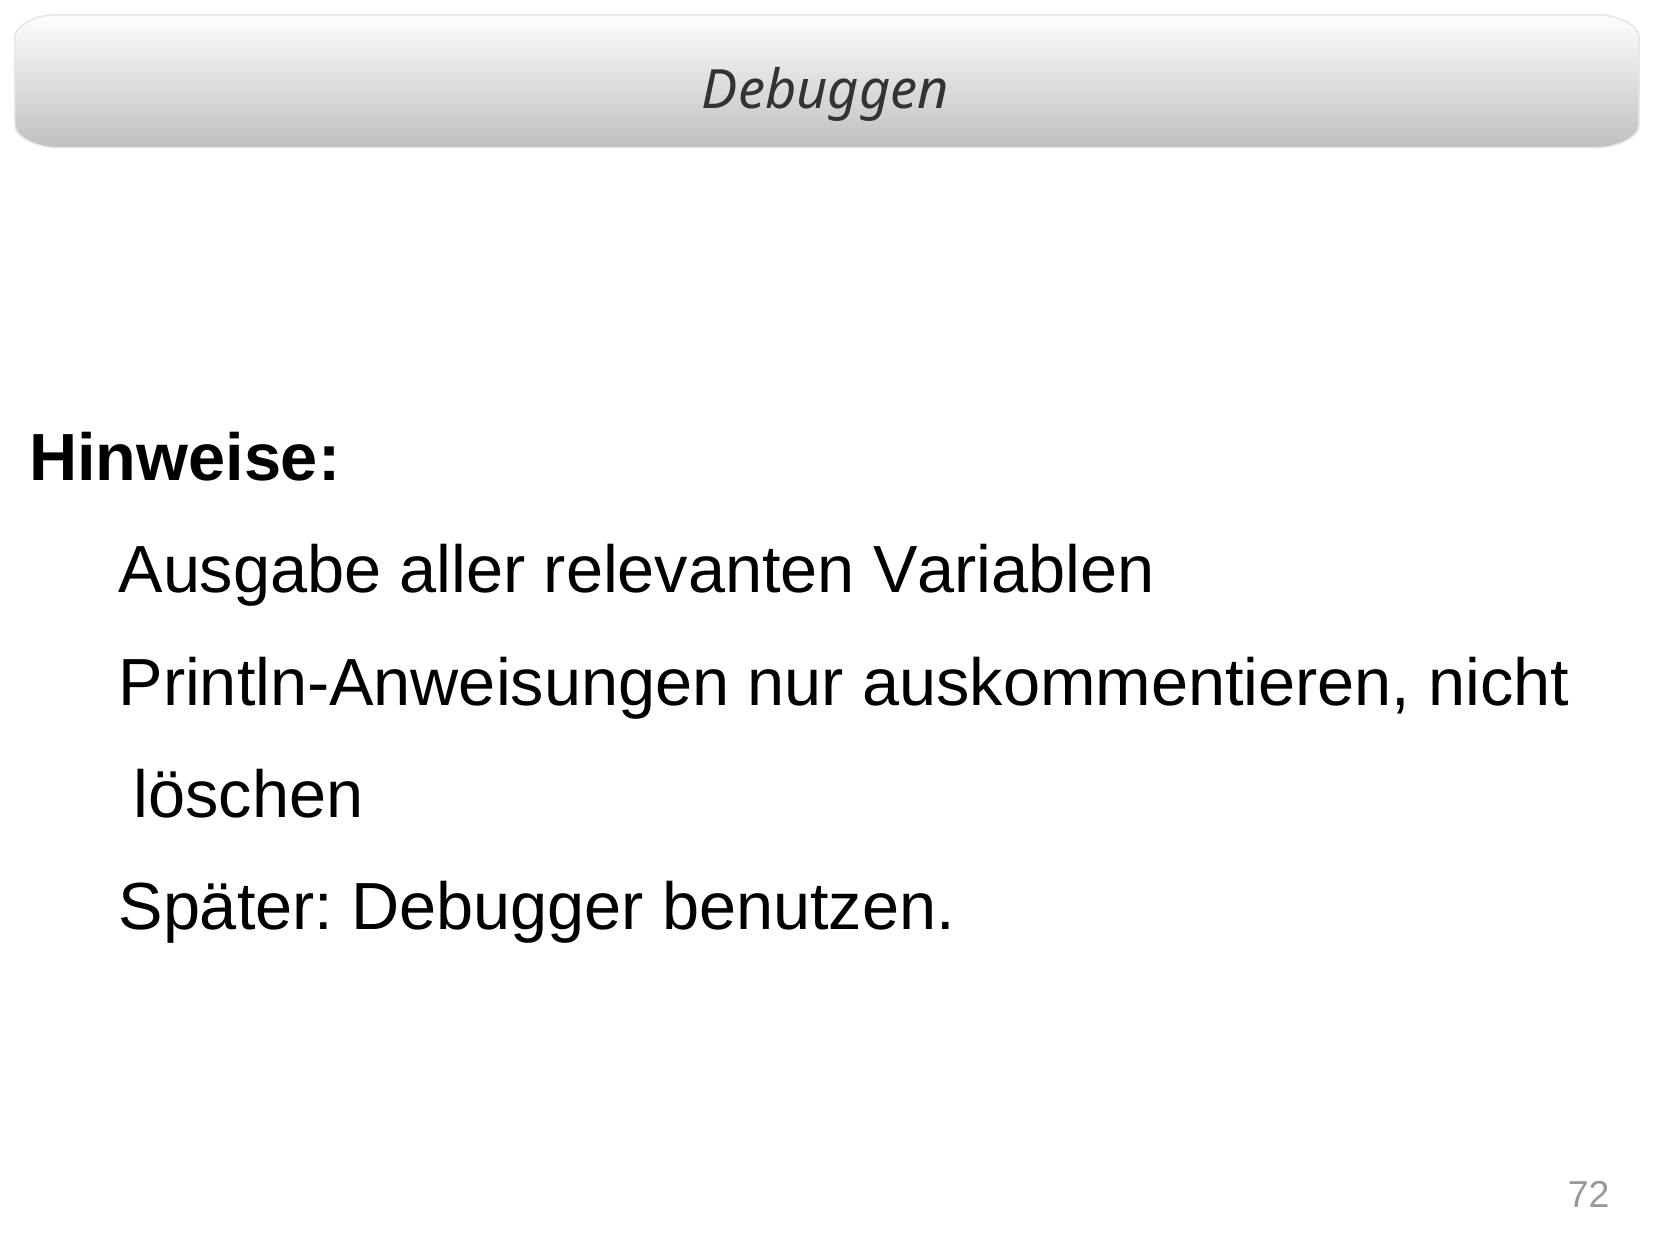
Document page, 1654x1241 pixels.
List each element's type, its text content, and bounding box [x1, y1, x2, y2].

subtitle Hinweise: Ausgabe aller relevanten Variablen Println-Anweisungen nur auskommentieren, nicht löschen Später: Debugger benutzen. [29, 184, 1622, 1143]
title Debuggen [29, 29, 1622, 146]
